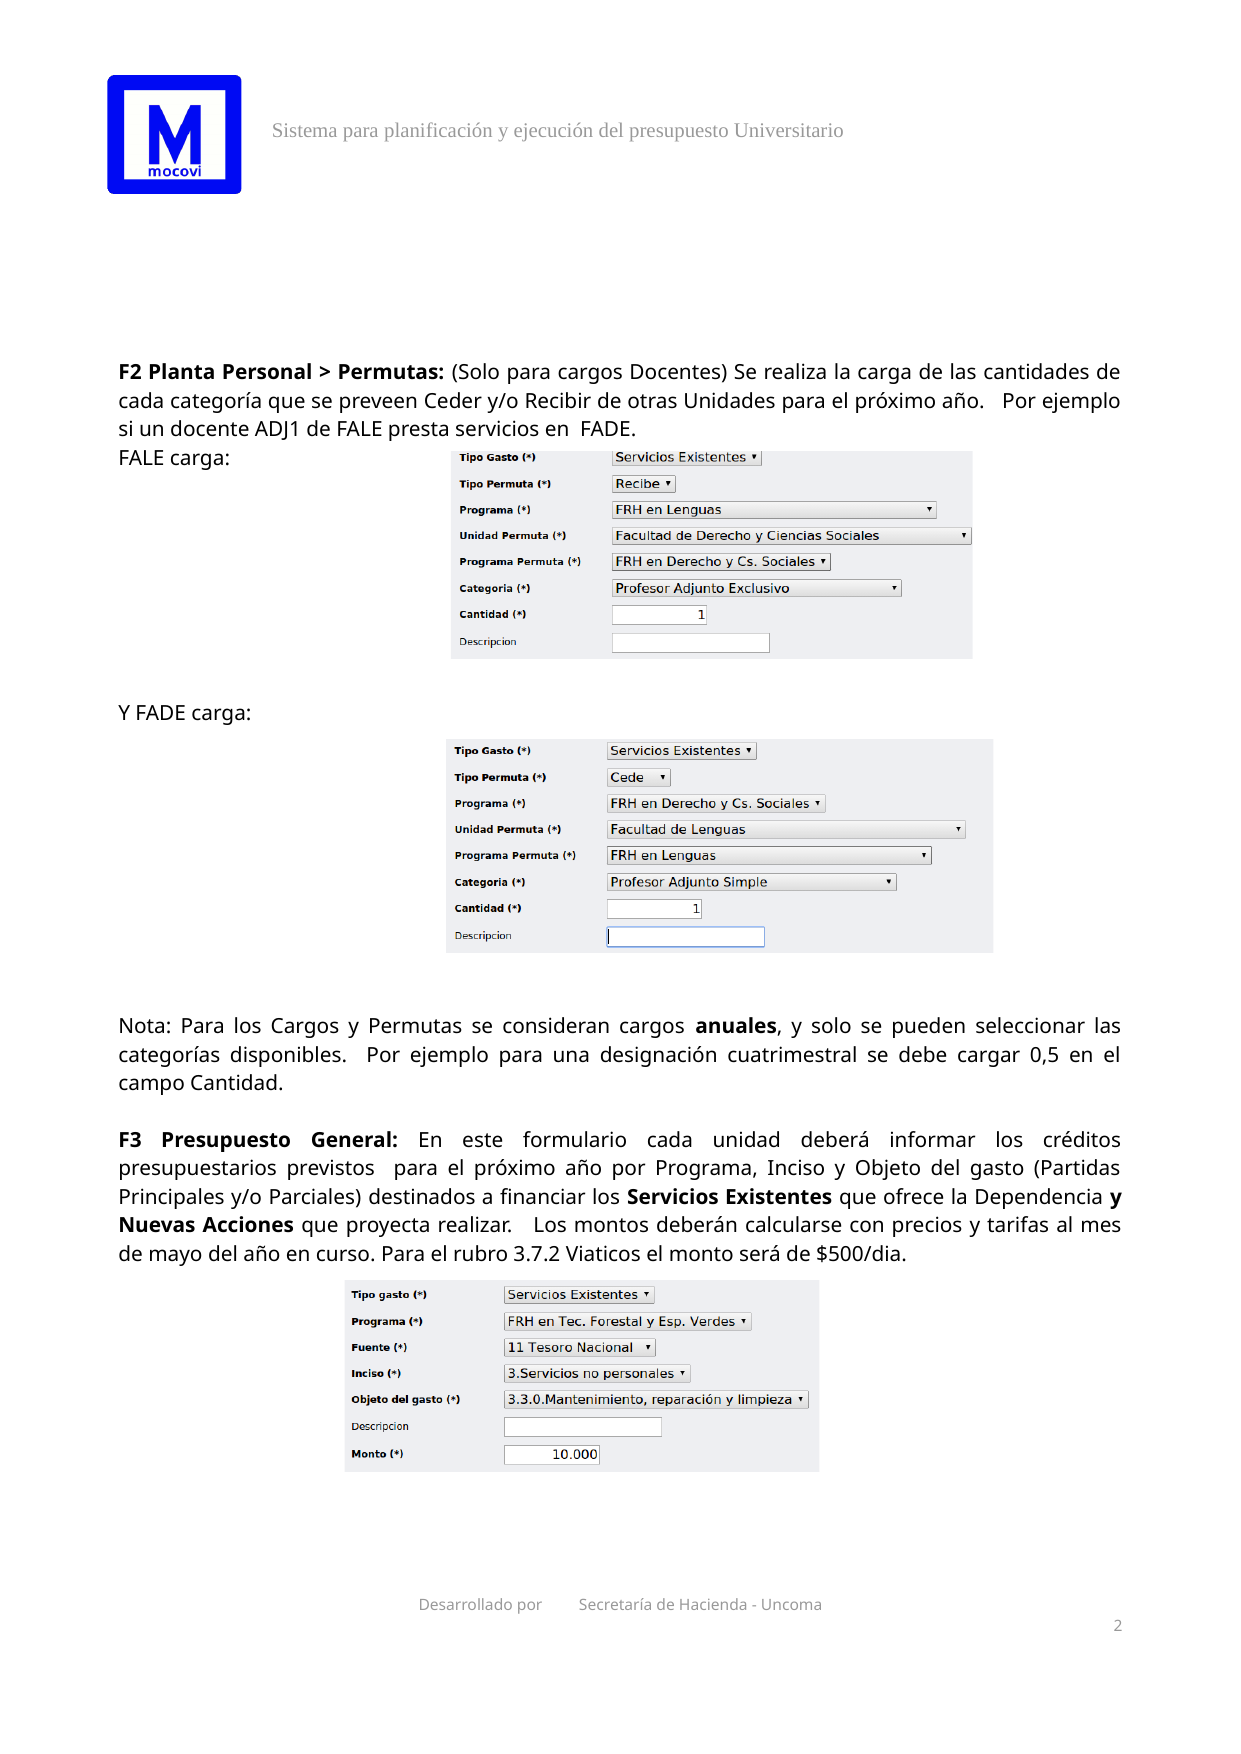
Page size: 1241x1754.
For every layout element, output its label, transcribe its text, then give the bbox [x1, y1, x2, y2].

text Nota: Para los Cargos y Permutas se consideran cargos anuales, y solo se pueden seleccionar las categorías disponibles. Por ejemplo para una designación cuatrimestral se debe cargar 0,5 en el campo Cantidad. [118, 1011, 1122, 1097]
text Y FADE carga: [118, 698, 1122, 727]
picture [344, 1280, 820, 1472]
text FALE carga: [118, 443, 1122, 471]
text F2 Planta Personal > Permutas: (Solo para cargos Docentes) Se realiza la carga de las cantidades de cada categoría que se preveen Ceder y/o Recibir de otras Unidades para el próximo año. Por ejemplo si un docente ADJ1 de FALE presta servicios en FADE. [118, 357, 1122, 443]
picture [450, 451, 973, 659]
picture [446, 739, 994, 953]
picture [107, 75, 242, 194]
text F3 Presupuesto General: En este formulario cada unidad deberá informar los créditos presupuestarios previstos para el próximo año por Programa, Inciso y Objeto del gasto (Partidas Principales y/o Parciales) destinados a financiar los Servicios Existentes que ofrece la Dependencia y Nuevas Acciones que proyecta realizar. Los montos deberán calcularse con precios y tarifas al mes de mayo del año en curso. Para el rubro 3.7.2 Viaticos el monto será de $500/dia. [118, 1125, 1122, 1267]
